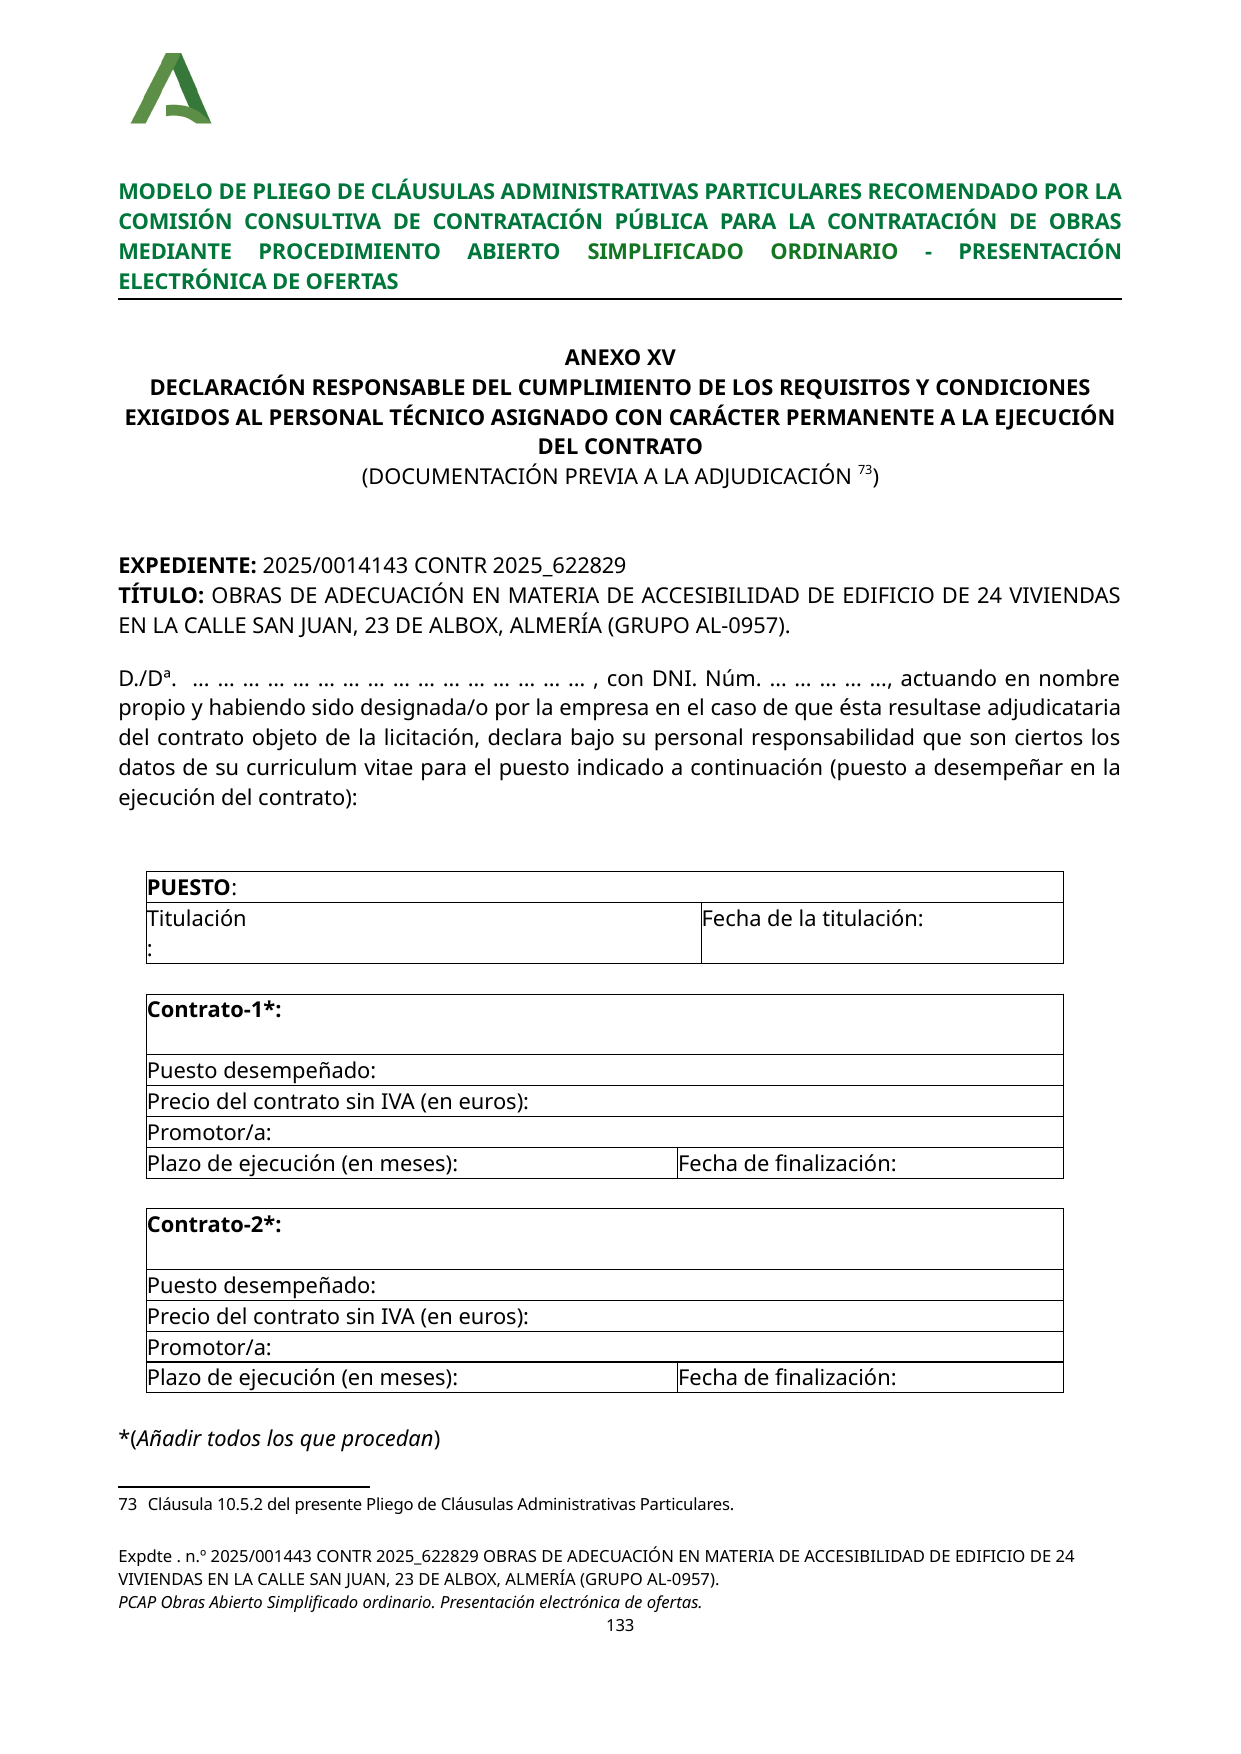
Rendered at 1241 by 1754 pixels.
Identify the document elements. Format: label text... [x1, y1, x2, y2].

table_header Contrato-2*: [147, 1209, 531, 1269]
table_cell [531, 1055, 1063, 1085]
table_cell Fecha de finalización: [678, 1148, 926, 1177]
table_cell Puesto desempeñado: [147, 1270, 531, 1300]
table_cell Precio del contrato sin IVA (en euros): [147, 1086, 531, 1116]
table_header [531, 1209, 1063, 1269]
table_cell [147, 964, 1064, 993]
table_cell [531, 995, 1063, 1054]
table_cell [531, 1363, 677, 1392]
text EXPEDIENTE: 2025/0014143 CONTR 2025_622829 [118, 551, 1122, 580]
table_header [251, 872, 1063, 902]
table_cell [531, 1148, 677, 1177]
table_cell Fecha de la titulación: [702, 903, 926, 963]
text MODELO DE PLIEGO DE CLÁUSULAS ADMINISTRATIVAS PARTICULARES RECOMENDADO POR LA COMISIÓN CONSULTIVA DE CONTRATACIÓN PÚBLICA PARA LA CONTRATACIÓN DE OBRAS MEDIANTE PROCEDIMIENTO ABIERTO SIMPLIFICADO ORDINARIO - PRESENTACIÓN ELECTRÓNICA DE OFERTAS [118, 176, 1122, 298]
table_cell Contrato-1*: [147, 995, 531, 1054]
table_cell Fecha de finalización: [678, 1363, 926, 1392]
text D./Dª. … … … … … … … … … … … … … … … … , con DNI. Núm. … … … … …, actuando en nombre propio y habiendo sido designada/o por la empresa en el caso de que ésta resultase adjudicataria del contrato objeto de la licitación, declara bajo su personal responsabilidad que son ciertos los datos de su curriculum vitae para el puesto indicado a continuación (puesto a desempeñar en la ejecución del contrato): [118, 663, 1122, 812]
table_cell Puesto desempeñado: [147, 1055, 531, 1085]
table_cell Promotor/a: [147, 1117, 531, 1147]
table_cell [531, 1301, 1063, 1331]
text ANEXO XV [118, 342, 1122, 372]
text TÍTULO: OBRAS DE ADECUACIÓN EN MATERIA DE ACCESIBILIDAD DE EDIFICIO DE 24 VIVIENDAS EN LA CALLE SAN JUAN, 23 DE ALBOX, ALMERÍA (GRUPO AL-0957). [118, 580, 1122, 640]
text Cláusula 10.5.2 del presente Pliego de Cláusulas Administrativas Particulares. [118, 1493, 1122, 1516]
table_cell [926, 1363, 1063, 1392]
table_cell [251, 903, 701, 963]
picture [127, 48, 216, 128]
table_cell [531, 1270, 1063, 1300]
text *(Añadir todos los que procedan) [118, 1423, 1122, 1453]
table_cell Plazo de ejecución (en meses): [147, 1363, 531, 1392]
table_cell [926, 1148, 1063, 1177]
table_cell Plazo de ejecución (en meses): [147, 1148, 531, 1177]
table_cell [926, 903, 1063, 963]
table_cell Titulación: [147, 903, 251, 963]
table_cell [531, 1117, 1063, 1147]
text (DOCUMENTACIÓN PREVIA A LA ADJUDICACIÓN ) [118, 461, 1122, 491]
table_cell Promotor/a: [147, 1332, 531, 1361]
text DECLARACIÓN RESPONSABLE DEL CUMPLIMIENTO DE LOS REQUISITOS Y CONDICIONES EXIGIDOS AL PERSONAL TÉCNICO ASIGNADO CON CARÁCTER PERMANENTE A LA EJECUCIÓN DEL CONTRATO [118, 372, 1122, 461]
table_cell Precio del contrato sin IVA (en euros): [147, 1301, 531, 1331]
table_header PUESTO: [147, 872, 251, 902]
table_cell [531, 1086, 1063, 1116]
table_cell [531, 1332, 1063, 1361]
